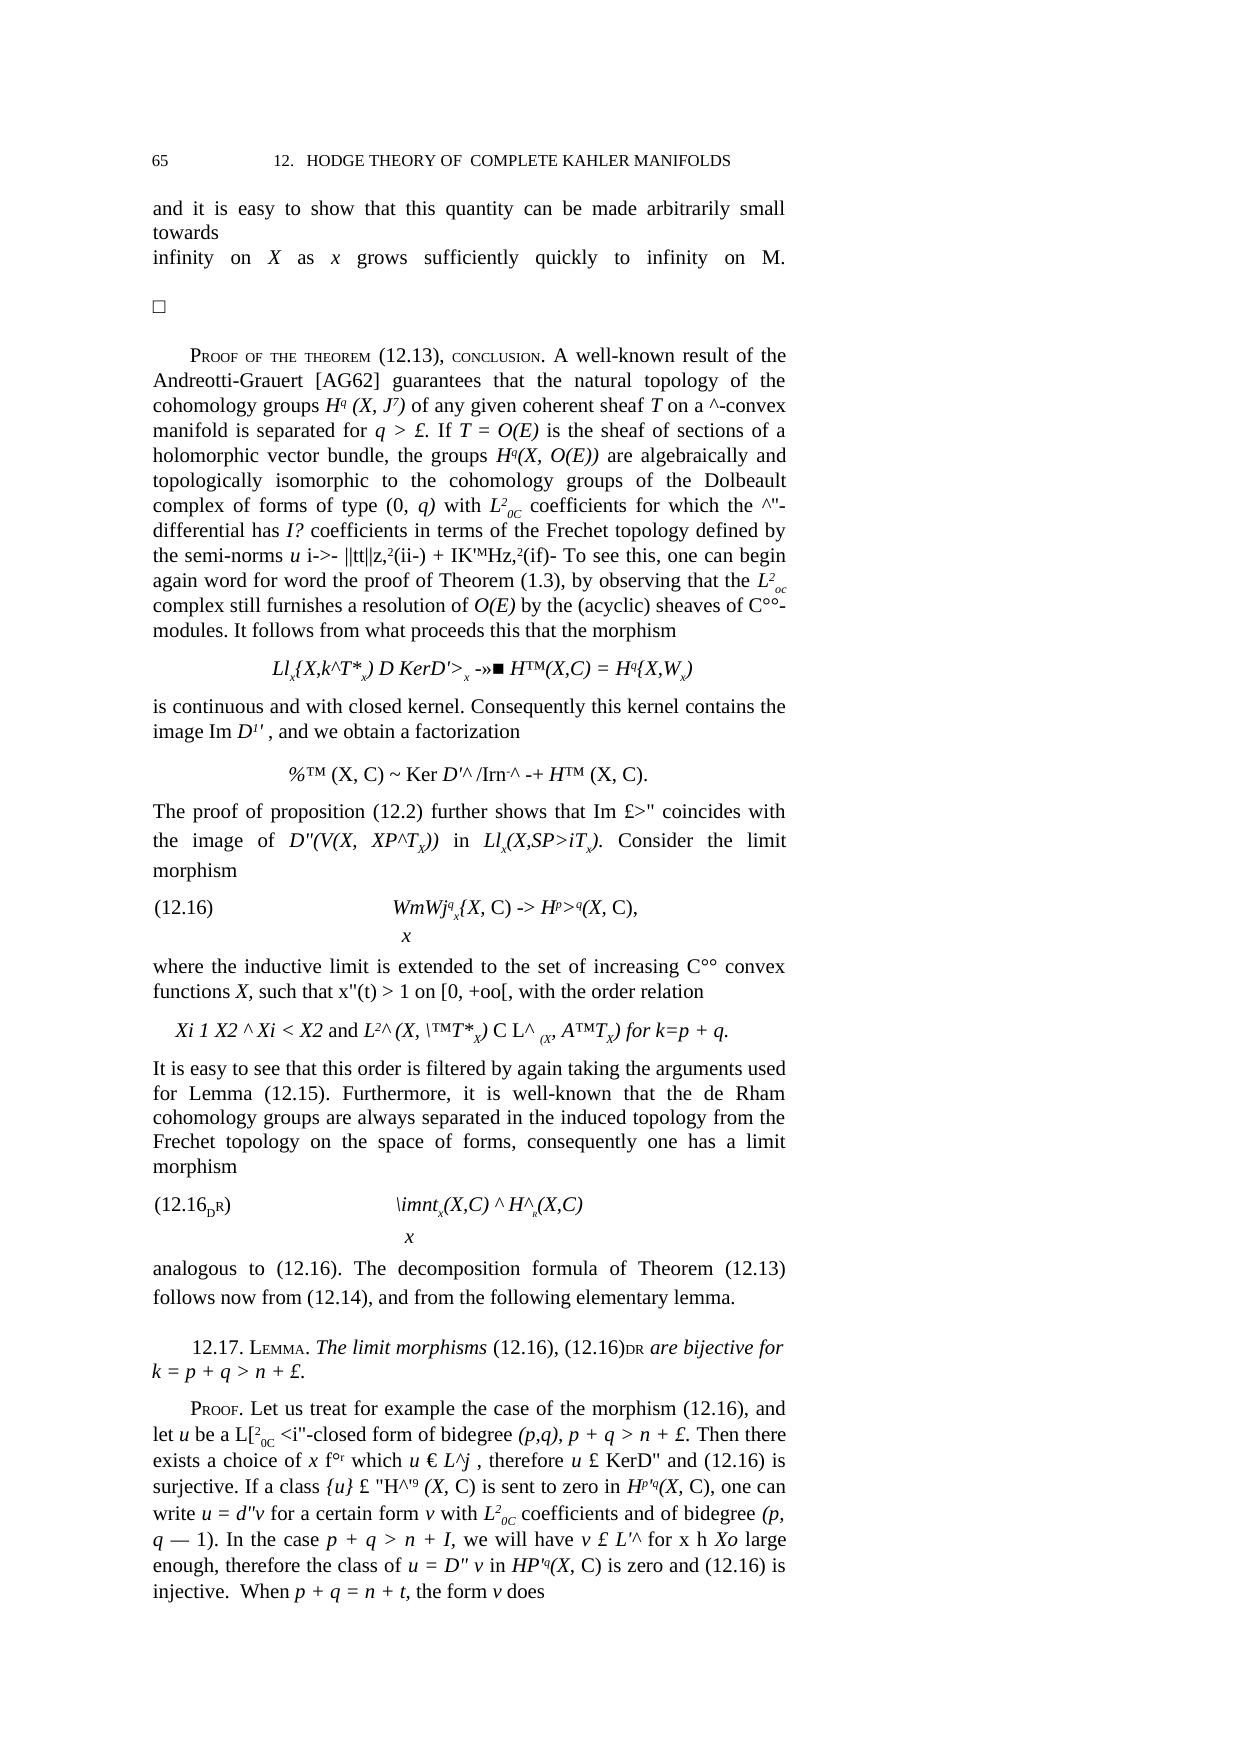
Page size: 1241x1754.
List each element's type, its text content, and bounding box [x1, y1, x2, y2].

text where the inductive limit is extended to the set of increasing C°° convex functions X, such that x"(t) > 1 on [0, +oo[, with the order relation [153, 953, 786, 1003]
text 65 [152, 151, 227, 170]
text 12.17. Lemma. The limit morphisms (12.16), (12.16)dr are bijective for k = p + q > n + £. [152, 1334, 785, 1383]
text (12.16Dr) \imntx(X,C) ^ H^r(X,C) [154, 1192, 786, 1220]
text Llx{X,k^T*x) D KerD'>x -»■ H™(X,C) = Hq{X,Wx) [272, 656, 786, 684]
text is continuous and with closed kernel. Consequently this kernel contains the image Im D1' , and we obtain a factorization [153, 694, 786, 743]
text It is easy to see that this order is filtered by again taking the arguments used for Lemma (12.15). Furthermore, it is well-known that the de Rham cohomology groups are always separated in the induced topology from the Frechet topology on the space of forms, consequently one has a limit morphism [153, 1056, 786, 1178]
text %™ (X, C) ~ Ker D'^ /Irn-^ -+ H™ (X, C). [152, 762, 784, 786]
text Xi 1 X2 ^ Xi < X2 and L2^ (X, \™T*X) C L^ (X, A™TX) for k=p + q. [175, 1018, 786, 1046]
text analogous to (12.16). The decomposition formula of Theorem (12.13) follows now from (12.14), and from the following elementary lemma. [153, 1253, 786, 1310]
text Proof of the theorem (12.13), conclusion. A well-known result of the Andreotti-Grauert [AG62] guarantees that the natural topology of the cohomology groups Hq (X, J7) of any given coherent sheaf T on a ^-convex manifold is separated for q > £. If T = O(E) is the sheaf of sections of a holomorphic vector bundle, the groups Hq(X, O(E)) are algebraically and topologically isomorphic to the cohomol­ogy groups of the Dolbeault complex of forms of type (0, q) with L20C coefficients for which the ^''-differential has I? coefficients in terms of the Frechet topology defined by the semi-norms u i->- ||tt||z,2(ii-) + IK'MHz,2(if)- To see this, one can begin again word for word the proof of Theorem (1.3), by observing that the L2oc complex still furnishes a resolution of O(E) by the (acyclic) sheaves of C°°-modules. It follows from what proceeds this that the morphism [153, 343, 786, 643]
text (12.16) WmWjqx{X, C) -> Hp>q(X, C), [154, 895, 786, 923]
text and it is easy to show that this quantity can be made arbitrarily small towards infinity on X as x grows sufficiently quickly to infinity on M. □ [153, 196, 786, 318]
text 12. HODGE THEORY OF COMPLETE KAHLER MANIFOLDS [273, 151, 786, 170]
text Proof. Let us treat for example the case of the morphism (12.16), and let u be a L[20C <i"-closed form of bidegree (p,q), p + q > n + £. Then there exists a choice of x f°r which u € L^j , therefore u £ KerD" and (12.16) is surjective. If a class {u} £ "H^'9 (X, C) is sent to zero in Hp'q(X, C), one can write u = d"v for a certain form v with L20C coefficients and of bidegree (p, q — 1). In the case p + q > n + I, we will have v £ L'^ for x h Xo large enough, therefore the class of u = D" v in HP'q(X, C) is zero and (12.16) is injective. When p + q = n + t, the form v does [153, 1395, 786, 1603]
text x [404, 1220, 786, 1249]
text The proof of proposition (12.2) further shows that Im £>" coincides with the image of D"(V(X, XP^TX)) in Llx(X,SP>iTx). Consider the limit morphism [153, 795, 786, 883]
text x [402, 923, 786, 947]
